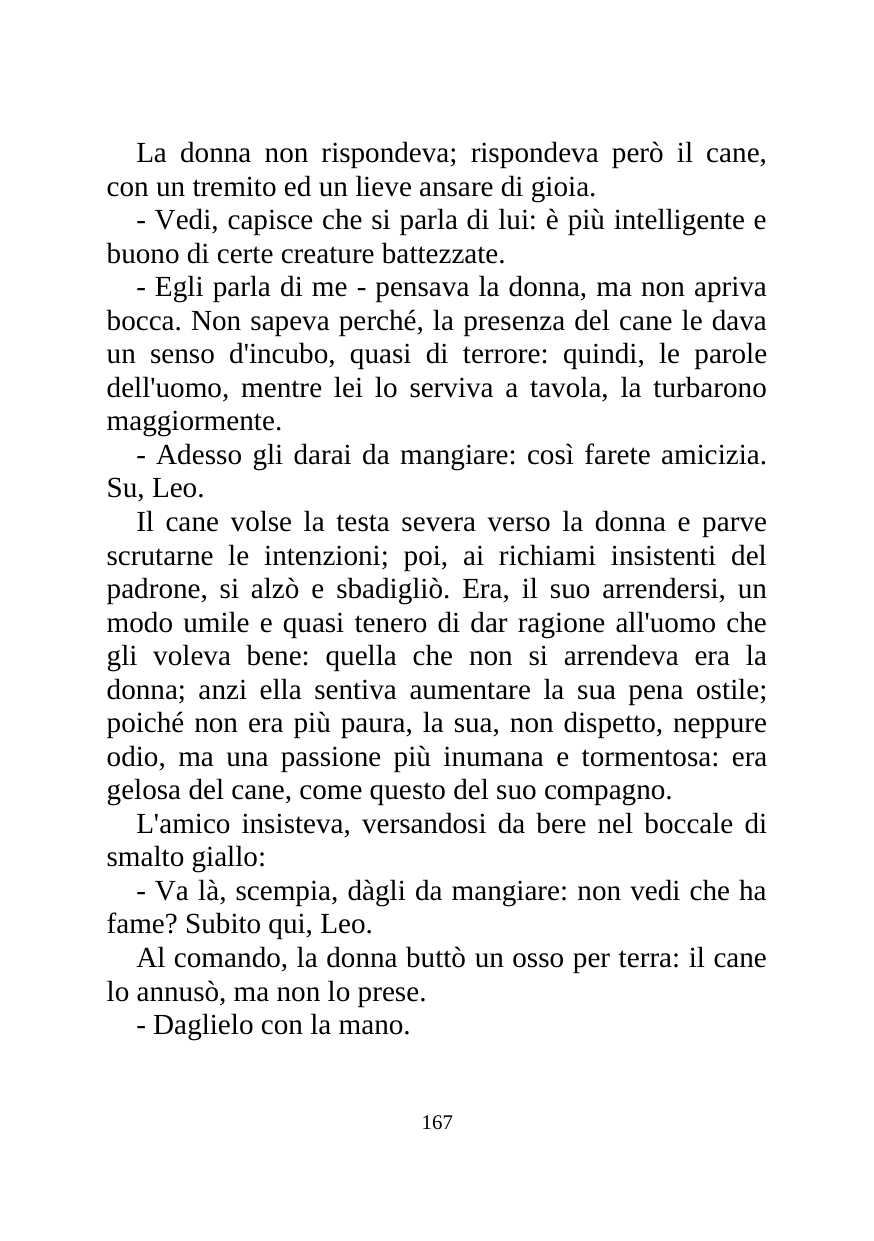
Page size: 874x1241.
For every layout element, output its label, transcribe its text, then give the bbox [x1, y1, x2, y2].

text La donna non rispondeva; rispondeva però il cane, con un tremito ed un lieve ansare di gioia. [106, 135, 768, 202]
text Il cane volse la testa severa verso la donna e parve scrutarne le intenzioni; poi, ai richiami insistenti del padrone, si alzò e sbadigliò. Era, il suo arrendersi, un modo umile e quasi tenero di dar ragione all'uomo che gli voleva bene: quella che non si arrendeva era la donna; anzi ella sentiva aumentare la sua pena ostile; poiché non era più paura, la sua, non dispetto, neppure odio, ma una passione più inumana e tormentosa: era gelosa del cane, come questo del suo compagno. [106, 504, 768, 806]
text - Daglielo con la mano. [106, 1007, 768, 1041]
text - Egli parla di me - pensava la donna, ma non apriva bocca. Non sapeva perché, la presenza del cane le dava un senso d'incubo, quasi di terrore: quindi, le parole dell'uomo, mentre lei lo serviva a tavola, la turbarono maggiormente. [106, 269, 768, 437]
text - Adesso gli darai da mangiare: così farete amicizia. Su, Leo. [106, 437, 768, 504]
text L'amico insisteva, versandosi da bere nel boccale di smalto giallo: [106, 806, 768, 873]
text Al comando, la donna buttò un osso per terra: il cane lo annusò, ma non lo prese. [106, 940, 768, 1007]
text - Vedi, capisce che si parla di lui: è più intelligente e buono di certe creature battezzate. [106, 202, 768, 269]
text - Va là, scempia, dàgli da mangiare: non vedi che ha fame? Subito qui, Leo. [106, 873, 768, 940]
